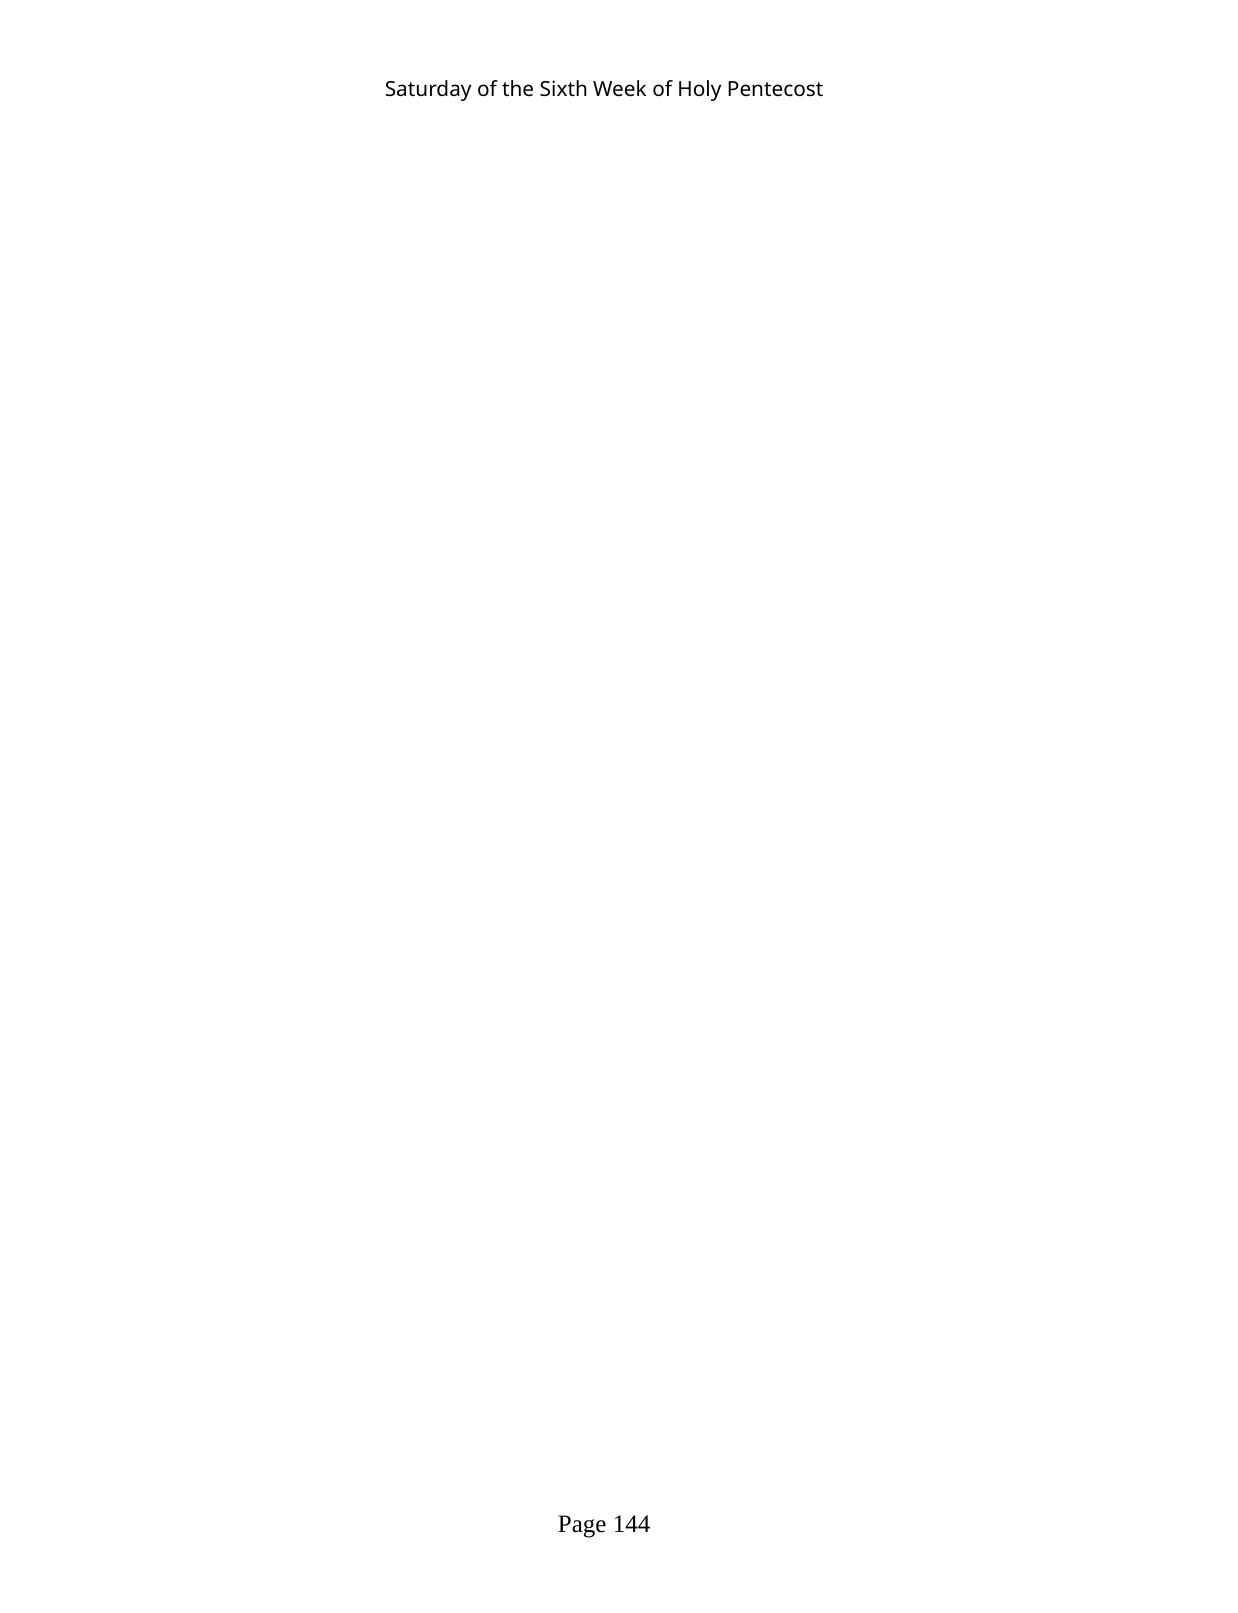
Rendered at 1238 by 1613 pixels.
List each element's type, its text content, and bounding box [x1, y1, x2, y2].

text Saturday of the Sixth Week of Holy Pentecost [72, 74, 1135, 102]
